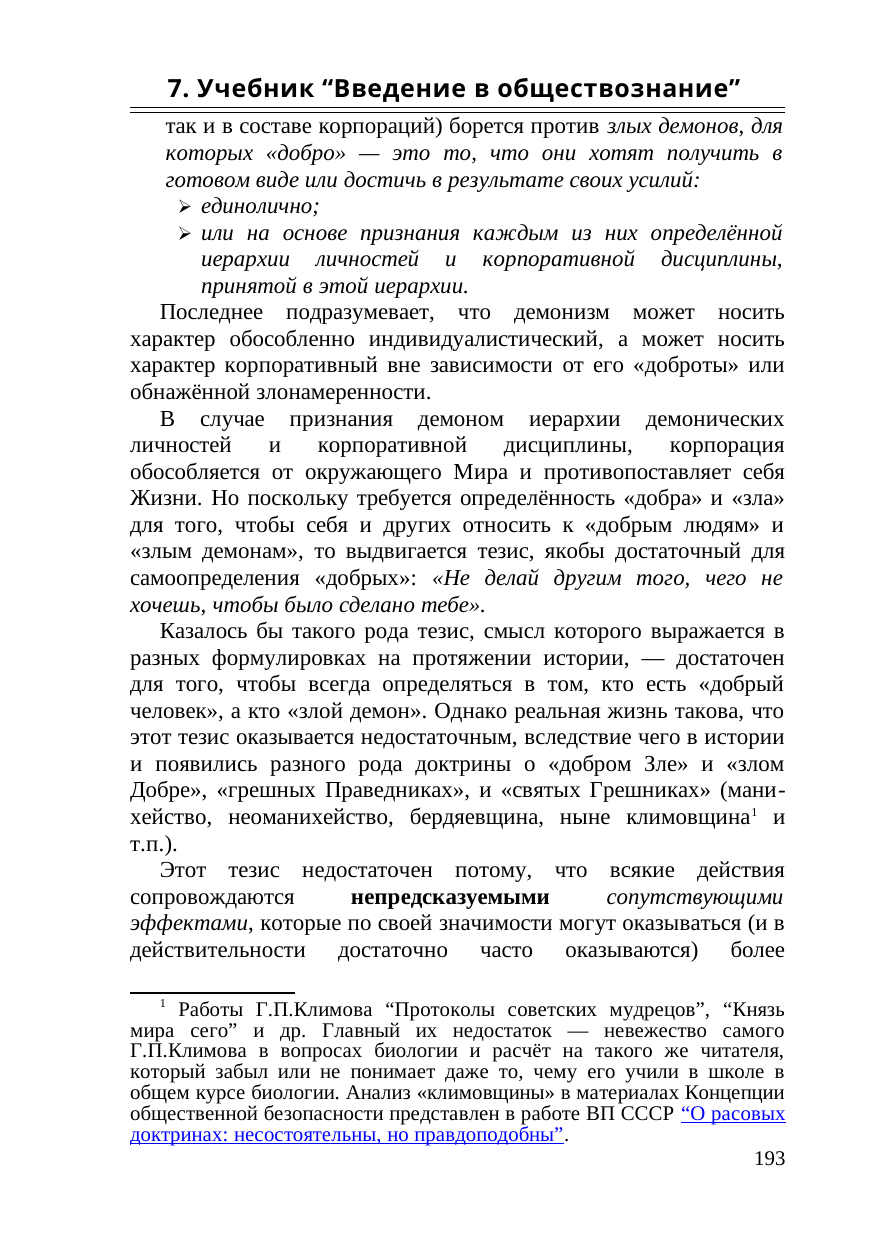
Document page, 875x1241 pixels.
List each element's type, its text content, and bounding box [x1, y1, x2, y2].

text Казалось бы такого рода тезис, смысл которого выражается в разных формулировках на протяжении истории, — достаточен для того, чтобы всегда определяться в том, кто есть «добрый человек», а кто «злой демон». Однако реальная жизнь такова, что этот тезис оказывается недостаточным, вследствие чего в истории и появились разного рода доктрины о «добром Зле» и «злом Добре», «грешных Праведниках», и «святых Грешниках» (мани­хей­ство, неоманихейство, бердяевщина, ныне климовщина и т.п.). [130, 617, 785, 856]
text В случае признания демоном иерархии демонических личностей и корпоративной дисциплины, корпорация обособляется от окружающего Мира и противопоставляет себя Жизни. Но поскольку требуется определённость «добра» и «зла» для того, чтобы себя и других относить к «добрым людям» и «злым демонам», то выдвигается тезис, якобы достаточный для самоопределения «добрых»: «Не делай другим того, чего не хочешь, чтобы было сделано тебе». [130, 404, 785, 617]
text Работы Г.П.Климова “Протоколы советских мудрецов”, “Князь мира сего” и др. Главный их недостаток — невежество самого Г.П.Климова в вопросах биологии и расчёт на такого же читателя, который забыл или не понимает даже то, чему его учили в школе в общем курсе биологии. Анализ «климовщины» в материалах Концепции общественной безопасности представлен в работе ВП СССР “О расовых доктринах: несостоятельны, но правдоподобны”. [130, 999, 785, 1145]
list или на основе признания каждым из них определённой иерархии личностей и корпоративной дисциплины, принятой в этой иерархии. [177, 218, 785, 298]
text Этот тезис недостаточен потому, что всякие действия сопровождаются непредсказуемыми сопутствующими эффектами, которые по своей значимости могут оказываться (и в действительности достаточно часто оказываются) более [130, 856, 785, 962]
list единолично; [177, 192, 785, 218]
text Последнее подразумевает, что демонизм может носить характер обособленно индивидуалистический, а может носить характер корпоративный вне зависимости от его «доброты» или обнажённой злонамеренности. [130, 298, 785, 404]
list так и в составе корпораций) борется против злых демонов, для которых «добро» — это то, что они хотят получить в готовом виде или достичь в результате своих усилий: [148, 113, 785, 192]
